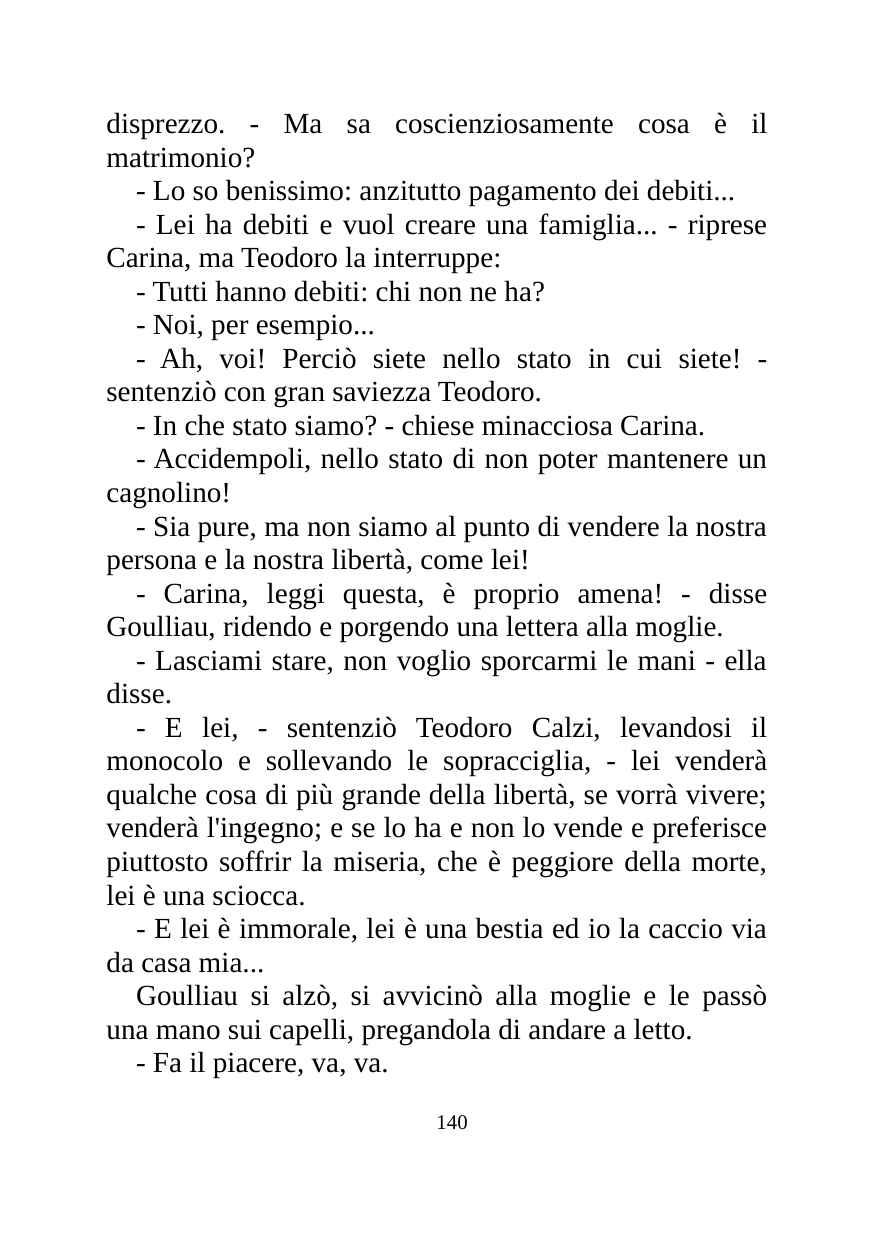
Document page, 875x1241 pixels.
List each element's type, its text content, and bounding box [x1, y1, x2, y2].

text - Sia pure, ma non siamo al punto di vendere la nostra persona e la nostra libertà, come lei! [106, 509, 768, 576]
text Goulliau si alzò, si avvicinò alla moglie e le passò una mano sui capelli, pregandola di andare a letto. [106, 978, 768, 1045]
text - Ah, voi! Perciò siete nello stato in cui siete! - sentenziò con gran saviezza Teodoro. [106, 341, 768, 408]
text - Lasciami stare, non voglio sporcarmi le mani - ella disse. [106, 643, 768, 710]
text - E lei, - sentenziò Teodoro Calzi, levandosi il monocolo e sollevando le sopracciglia, - lei venderà qualche cosa di più grande della libertà, se vorrà vivere; venderà l'ingegno; e se lo ha e non lo vende e preferisce piuttosto soffrir la miseria, che è peggiore della morte, lei è una sciocca. [106, 710, 768, 911]
text - Lo so benissimo: anzitutto pagamento dei debiti... [106, 173, 768, 207]
text - Accidempoli, nello stato di non poter mantenere un cagnolino! [106, 442, 768, 509]
text - Noi, per esempio... [106, 307, 768, 341]
text - Tutti hanno debiti: chi non ne ha? [106, 274, 768, 307]
text - Lei ha debiti e vuol creare una famiglia... - riprese Carina, ma Teodoro la interruppe: [106, 207, 768, 274]
text - Carina, leggi questa, è proprio amena! - disse Goulliau, ridendo e porgendo una lettera alla moglie. [106, 576, 768, 643]
text - In che stato siamo? - chiese minacciosa Carina. [106, 408, 768, 442]
text disprezzo. - Ma sa coscienziosamente cosa è il matrimonio? [106, 106, 768, 173]
text - Fa il piacere, va, va. [106, 1045, 768, 1079]
text - E lei è immorale, lei è una bestia ed io la caccio via da casa mia... [106, 911, 768, 978]
